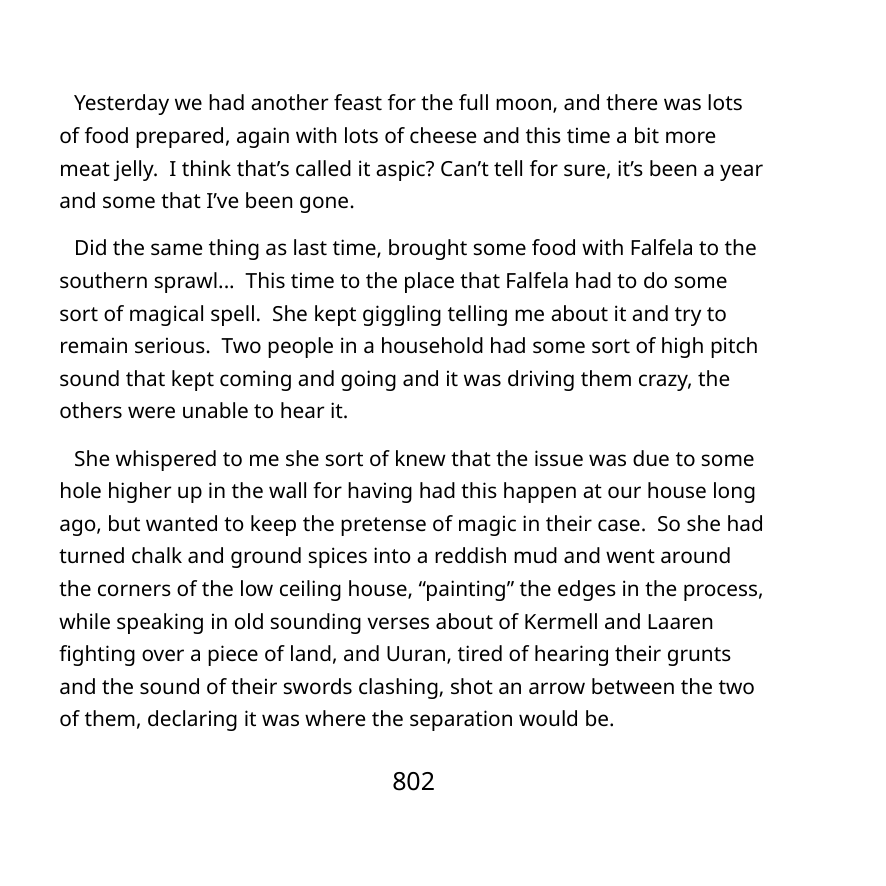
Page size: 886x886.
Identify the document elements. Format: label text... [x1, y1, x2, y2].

text She whispered to me she sort of knew that the issue was due to some hole higher up in the wall for having had this happen at our house long ago, but wanted to keep the pretense of magic in their case. So she had turned chalk and ground spices into a reddish mud and went around the corners of the low ceiling house, “painting” the edges in the process, while speaking in old sounding verses about of Kermell and Laaren fighting over a piece of land, and Uuran, tired of hearing their grunts and the sound of their swords clashing, shot an arrow between the two of them, declaring it was where the separation would be. [59, 444, 768, 733]
text Did the same thing as last time, brought some food with Falfela to the southern sprawl... This time to the place that Falfela had to do some sort of magical spell. She kept giggling telling me about it and try to remain serious. Two people in a household had some sort of high pitch sound that kept coming and going and it was driving them crazy, the others were unable to hear it. [59, 233, 768, 425]
text Yesterday we had another feast for the full moon, and there was lots of food prepared, again with lots of cheese and this time a bit more meat jelly. I think that’s called it aspic? Can’t tell for sure, it’s been a year and some that I’ve been gone. [59, 88, 768, 215]
